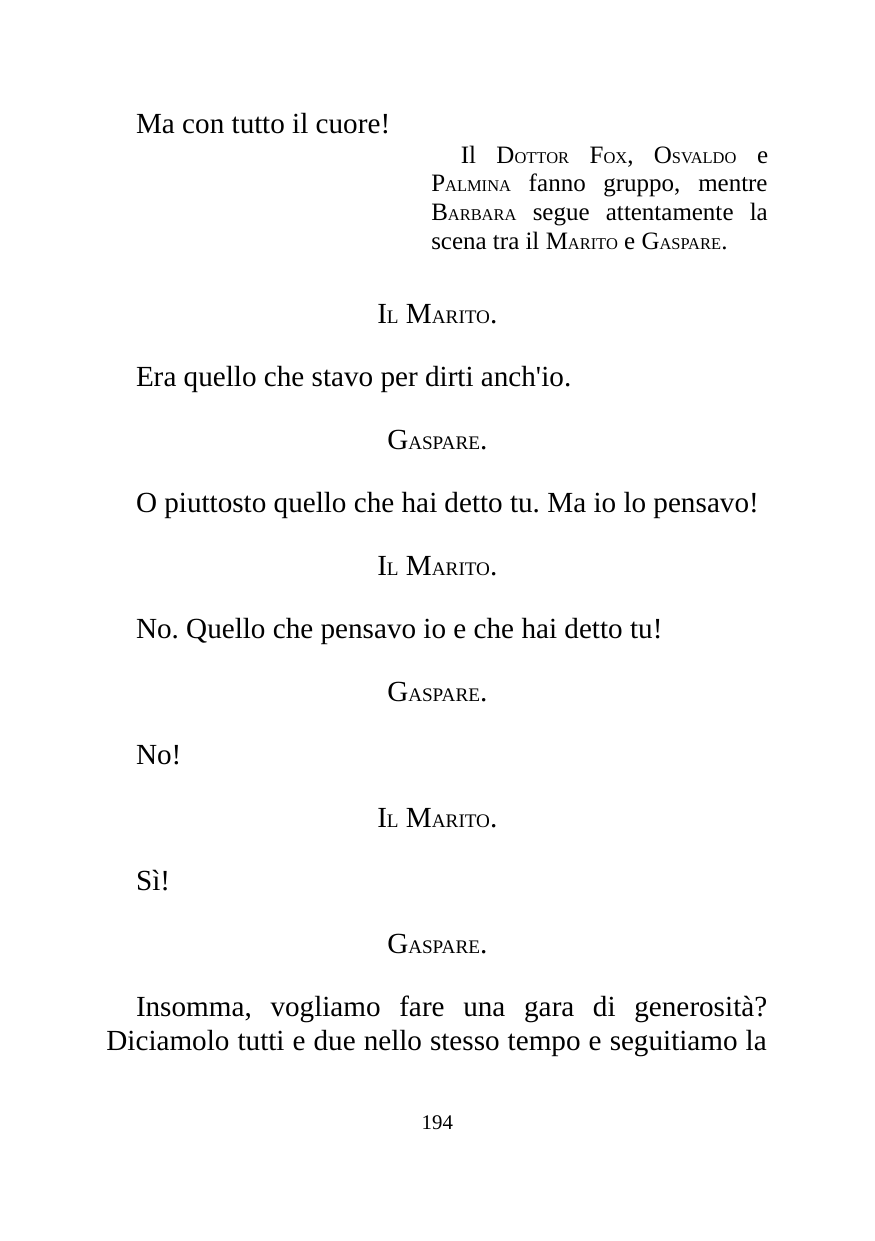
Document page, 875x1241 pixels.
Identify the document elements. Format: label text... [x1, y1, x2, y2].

text Il Marito. [106, 548, 768, 582]
text Era quello che stavo per dirti anch'io. [106, 359, 768, 393]
text Insomma, vogliamo fare una gara di generosità? Diciamolo tutti e due nello stesso tempo e seguitiamo la [106, 989, 768, 1056]
text Sì! [106, 863, 768, 897]
text Gaspare. [106, 422, 768, 456]
text Il Marito. [106, 800, 768, 834]
text Gaspare. [106, 926, 768, 960]
text No. Quello che pensavo io e che hai detto tu! [106, 611, 768, 645]
text Ma con tutto il cuore! [106, 106, 768, 140]
text Il Dottor Fox, Osvaldo e Palmina fanno gruppo, mentre Barbara segue attentamente la scena tra il Marito e Gaspare. [431, 140, 768, 255]
text O piuttosto quello che hai detto tu. Ma io lo pensavo! [106, 485, 768, 519]
text Il Marito. [106, 296, 768, 329]
text No! [106, 737, 768, 771]
text Gaspare. [106, 674, 768, 708]
